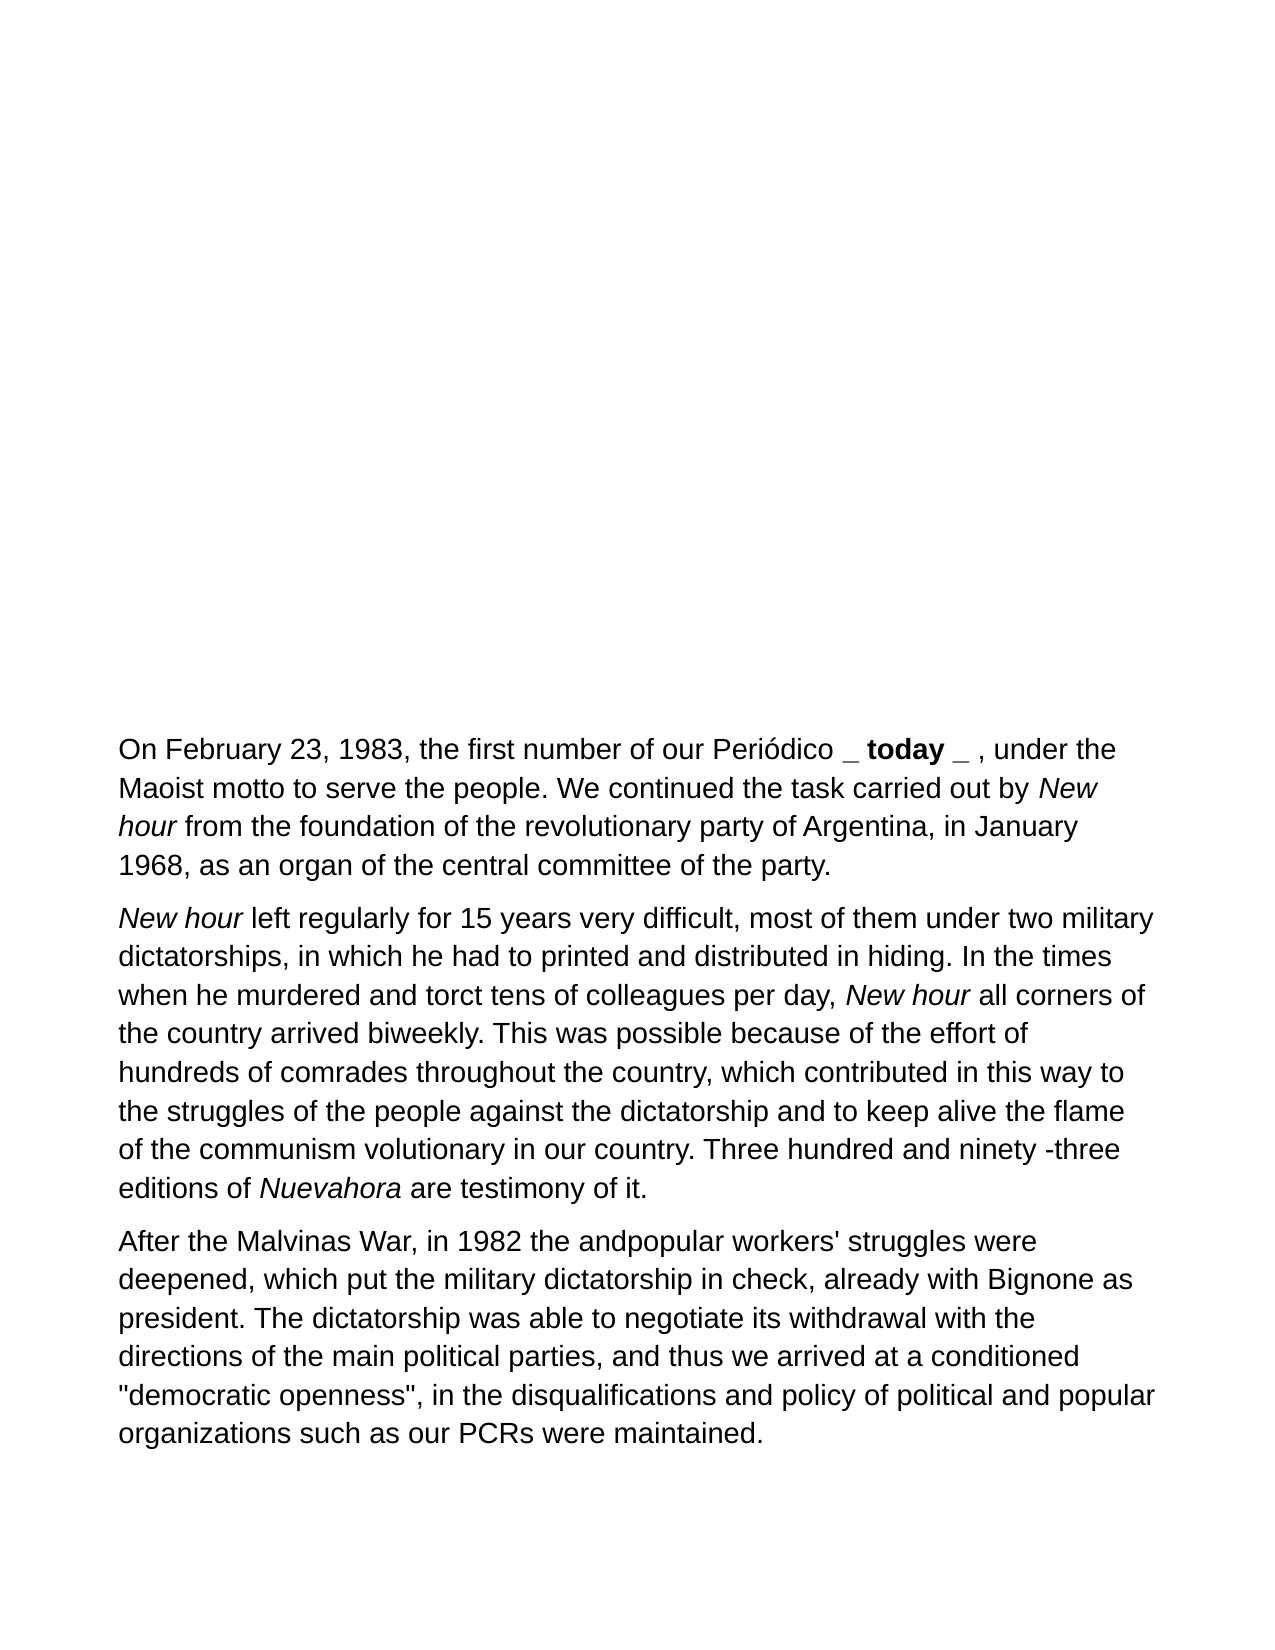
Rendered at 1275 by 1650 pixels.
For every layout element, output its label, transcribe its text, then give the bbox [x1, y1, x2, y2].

text New hour left regularly for 15 years very difficult, most of them under two military dictatorships, in which he had to printed and distributed in hiding. In the times when he murdered and torct tens of colleagues per day, New hour all corners of the country arrived biweekly. This was possible because of the effort of hundreds of comrades throughout the country, which contributed in this way to the struggles of the people against the dictatorship and to keep alive the flame of the communism volutionary in our country. Three hundred and ninety -three editions of Nuevahora are testimony of it. [118, 901, 1157, 1204]
text After the Malvinas War, in 1982 the andpopular workers' struggles were deepened, which put the military dictatorship in check, already with Bignone as president. The dictatorship was able to negotiate its withdrawal with the directions of the main political parties, and thus we arrived at a conditioned "democratic openness", in the disqualifications and policy of political and popular organizations such as our PCRs were maintained. [118, 1224, 1157, 1450]
text On February 23, 1983, the first number of our Periódico _ today _ , under the Maoist motto to serve the people. We continued the task carried out by New hour from the foundation of the revolutionary party of Argentina, in January 1968, as an organ of the central committee of the party. [118, 118, 1157, 881]
